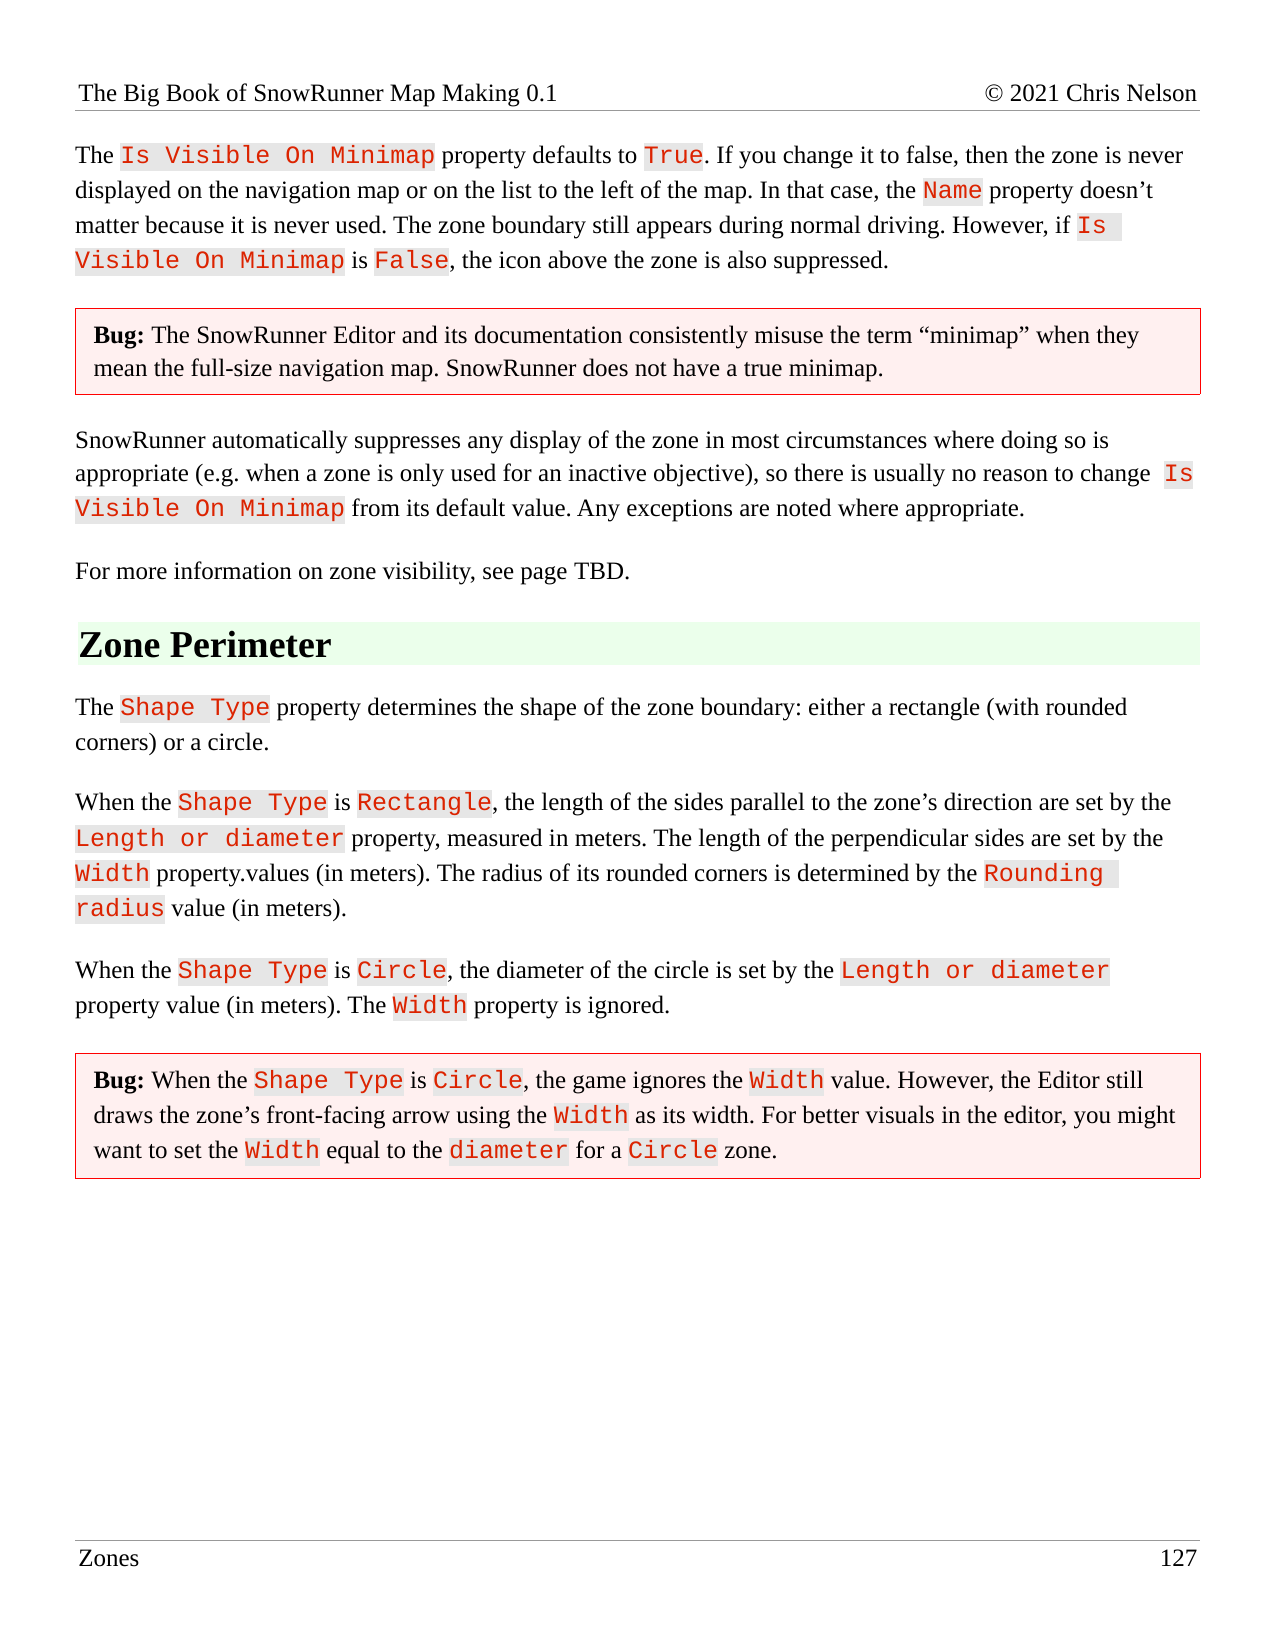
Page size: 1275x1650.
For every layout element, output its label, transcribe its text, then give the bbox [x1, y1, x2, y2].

text When the Shape Type is Rectangle, the length of the sides parallel to the zone’s direction are set by the Length or diameter property, measured in meters. The length of the perpendicular sides are set by the Width property.values (in meters). The radius of its rounded corners is determined by the Rounding radius value (in meters). [75, 787, 1200, 924]
subtitle Zone Perimeter [78, 622, 1200, 665]
text SnowRunner automatically suppresses any display of the zone in most circumstances where doing so is appropriate (e.g. when a zone is only used for an inactive objective), so there is usually no reason to change Is Visible On Minimap from its default value. Any exceptions are noted where appropriate. [75, 425, 1200, 524]
text The Is Visible On Minimap property defaults to True. If you change it to false, then the zone is never displayed on the navigation map or on the list to the left of the map. In that case, the Name property doesn’t matter because it is never used. The zone boundary still appears during normal driving. However, if Is Visible On Minimap is False, the icon above the zone is also suppressed. [75, 140, 1200, 276]
list The SnowRunner Editor and its documentation consistently misuse the term “minimap” when they mean the full-size navigation map. SnowRunner does not have a true minimap. [76, 309, 1200, 394]
list When the Shape Type is Circle, the game ignores the Width value. However, the Editor still draws the zone’s front-facing arrow using the Width as its width. For better visuals in the editor, you might want to set the Width equal to the diameter for a Circle zone. [76, 1054, 1200, 1178]
text When the Shape Type is Circle, the diameter of the circle is set by the Length or diameter property value (in meters). The Width property is ignored. [75, 955, 1200, 1021]
text For more information on zone visibility, see page TBD. [75, 556, 1200, 584]
text The Shape Type property determines the shape of the zone boundary: either a rectangle (with rounded corners) or a circle. [75, 692, 1200, 756]
